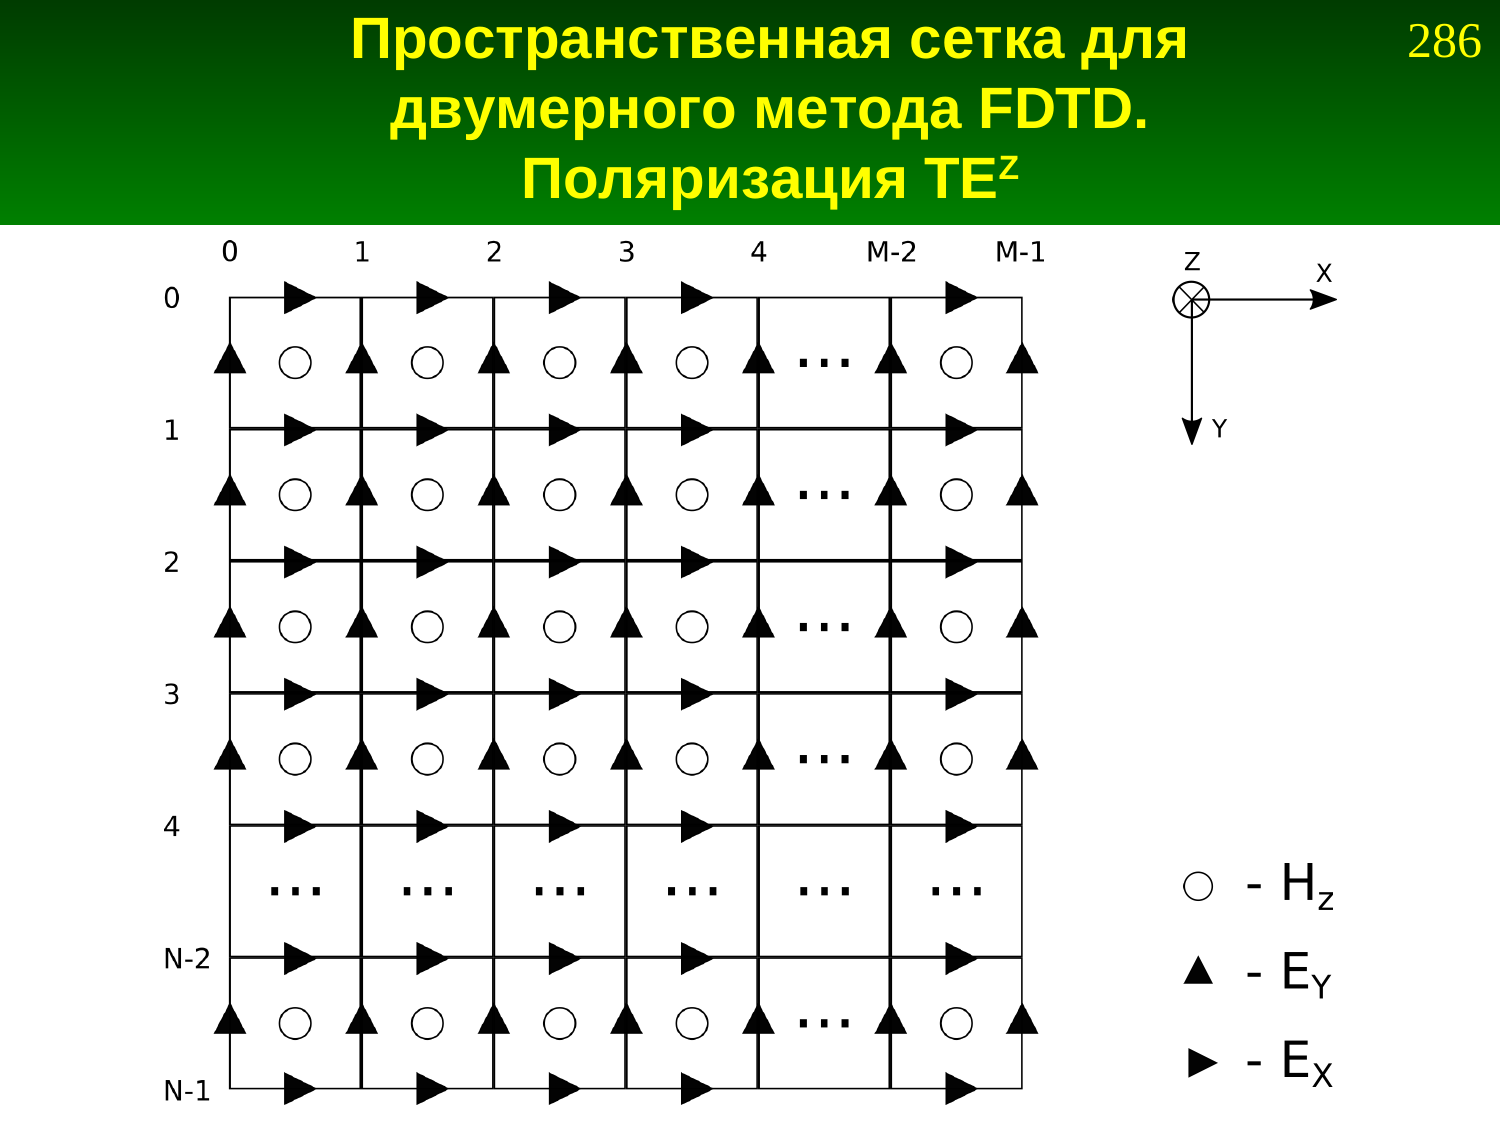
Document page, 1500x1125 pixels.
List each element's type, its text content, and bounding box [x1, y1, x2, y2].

picture [1172, 252, 1337, 446]
picture [164, 240, 1044, 1105]
picture [1183, 863, 1333, 1087]
title Пространственная сетка для двумерного метода FDTD. Поляризация TEZ [100, 0, 1441, 219]
